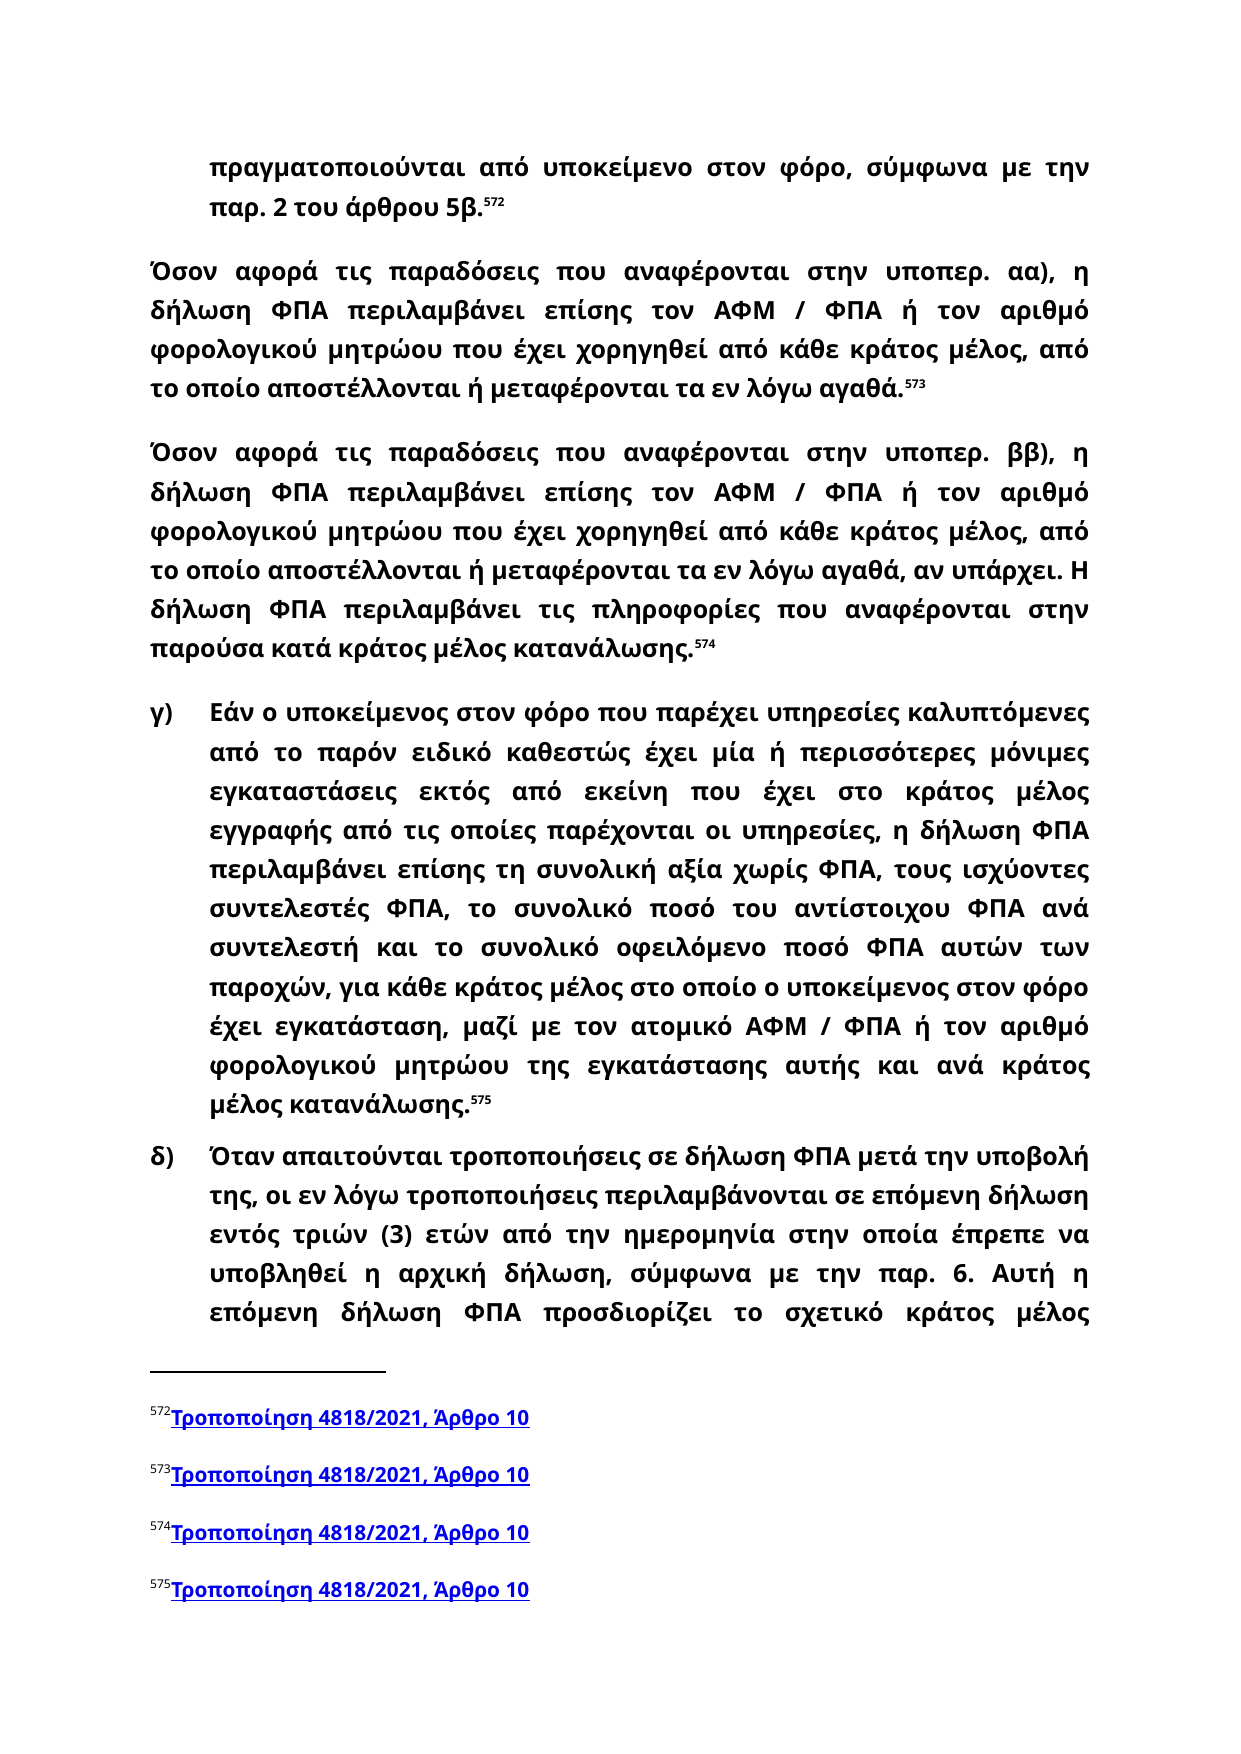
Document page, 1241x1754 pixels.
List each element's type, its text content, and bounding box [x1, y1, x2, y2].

text Τροποποίηση 4818/2021, Άρθρο 10 [150, 1576, 1090, 1604]
text Όσον αφορά τις παραδόσεις που αναφέρονται στην υποπερ. αα), η δήλωση ΦΠΑ περιλαμβάνει επίσης τον ΑΦΜ / ΦΠΑ ή τον αριθμό φορολογικού μητρώου που έχει χορηγηθεί από κάθε κράτος μέλος, από το οποίο αποστέλλονται ή μεταφέρονται τα εν λόγω αγαθά. [150, 253, 1090, 405]
text Τροποποίηση 4818/2021, Άρθρο 10 [150, 1518, 1090, 1546]
text Τροποποίηση 4818/2021, Άρθρο 10 [150, 1403, 1090, 1431]
list γ) Εάν ο υποκείμενος στον φόρο που παρέχει υπηρεσίες καλυπτόμενες από το παρόν ειδικό καθεστώς έχει μία ή περισσότερες μόνιμες εγκαταστάσεις εκτός από εκείνη που έχει στο κράτος μέλος εγγραφής από τις οποίες παρέχονται οι υπηρεσίες, η δήλωση ΦΠΑ περιλαμβάνει επίσης τη συνολική αξία χωρίς ΦΠΑ, τους ισχύοντες συντελεστές ΦΠΑ, το συνολικό ποσό του αντίστοιχου ΦΠΑ ανά συντελεστή και το συνολικό οφειλόμενο ποσό ΦΠΑ αυτών των παροχών, για κάθε κράτος μέλος στο οποίο ο υποκείμενος στον φόρο έχει εγκατάσταση, μαζί με τον ατομικό ΑΦΜ / ΦΠΑ ή τον αριθμό φορολογικού μητρώου της εγκατάστασης αυτής και ανά κράτος μέλος κατανάλωσης. [150, 695, 1090, 1121]
list δ) Όταν απαιτούνται τροποποιήσεις σε δήλωση ΦΠΑ μετά την υποβολή της, οι εν λόγω τροποποιήσεις περιλαμβάνονται σε επόμενη δήλωση εντός τριών (3) ετών από την ημερομηνία στην οποία έπρεπε να υποβληθεί η αρχική δήλωση, σύμφωνα με την παρ. 6. Αυτή η επόμενη δήλωση ΦΠΑ προσδιορίζει το σχετικό κράτος μέλος [150, 1138, 1090, 1329]
text Όσον αφορά τις παραδόσεις που αναφέρονται στην υποπερ. ββ), η δήλωση ΦΠΑ περιλαμβάνει επίσης τον ΑΦΜ / ΦΠΑ ή τον αριθμό φορολογικού μητρώου που έχει χορηγηθεί από κάθε κράτος μέλος, από το οποίο αποστέλλονται ή μεταφέρονται τα εν λόγω αγαθά, αν υπάρχει. Η δήλωση ΦΠΑ περιλαμβάνει τις πληροφορίες που αναφέρονται στην παρούσα κατά κράτος μέλος κατανάλωσης. [150, 435, 1090, 665]
text Τροποποίηση 4818/2021, Άρθρο 10 [150, 1460, 1090, 1489]
list πραγματοποιούνται από υποκείμενο στον φόρο, σύμφωνα με την παρ. 2 του άρθρου 5β. [150, 150, 1090, 223]
